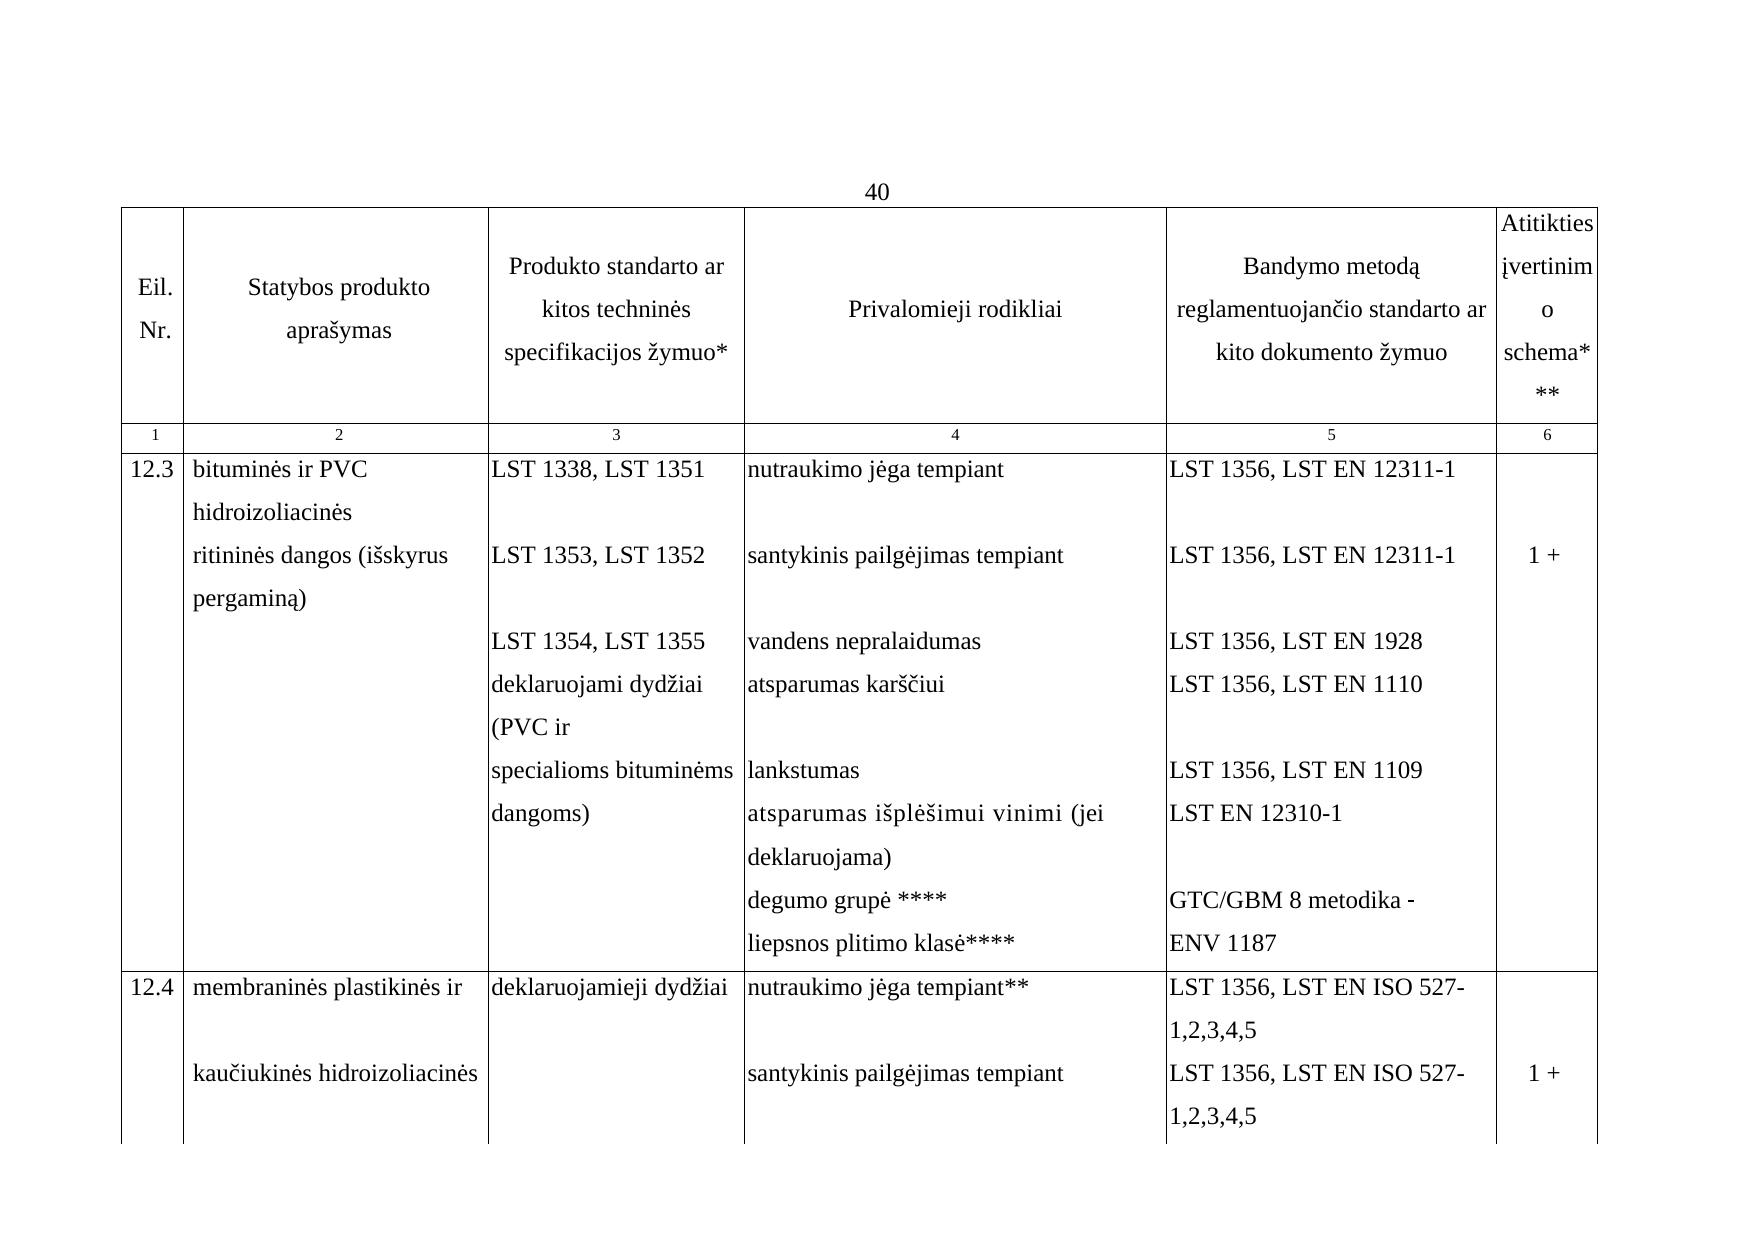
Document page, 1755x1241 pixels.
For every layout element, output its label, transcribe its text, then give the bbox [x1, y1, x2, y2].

table_cell [122, 799, 183, 885]
table_cell lst 1356, LST EN 1109 [1167, 756, 1496, 798]
table_cell [489, 1058, 744, 1144]
table_cell lst 1356, LST EN ISO 527-1,2,3,4,5 [1167, 1058, 1496, 1144]
table_cell nutraukimo jėga tempiant** [745, 972, 1166, 1058]
table_cell [122, 756, 183, 798]
table_cell [122, 928, 183, 971]
table_cell [489, 885, 744, 928]
table_cell [1497, 928, 1597, 971]
table_cell lst 1356, LST EN 12311-1 [1167, 454, 1496, 540]
table_cell [184, 756, 488, 798]
table_cell deklaruojami dydžiai (PVC ir [489, 669, 744, 756]
table_cell lst 1354, lst 1355 [489, 626, 744, 669]
table_cell ENV 1187 [1167, 928, 1496, 971]
table_cell [122, 626, 183, 669]
table_cell kaučiukinės hidroizoliacinės [184, 1058, 488, 1144]
table_cell [122, 669, 183, 756]
table_cell deklaruojamieji dydžiai [489, 972, 744, 1058]
table_cell [1497, 885, 1597, 928]
table_cell LST 1356, LST EN 1928 [1167, 626, 1496, 669]
table_cell membraninės plastikinės ir [184, 972, 488, 1058]
table_cell [1497, 454, 1597, 540]
table_cell [1497, 756, 1597, 798]
table_cell [122, 1058, 183, 1144]
table_cell lst 1356, LST EN 1110 [1167, 669, 1496, 756]
table_cell 6 [1497, 424, 1597, 453]
table_cell degumo grupė **** [745, 885, 1166, 928]
table_cell lst 1338, lst 1351 [489, 454, 744, 540]
table_cell lst 1353, lst 1352 [489, 540, 744, 626]
table_cell [184, 885, 488, 928]
table_cell 1 + [1497, 540, 1597, 626]
table_cell 5 [1167, 424, 1496, 453]
table_cell nutraukimo jėga tempiant [745, 454, 1166, 540]
table_cell lankstumas [745, 756, 1166, 798]
table_cell vandens nepralaidumas [745, 626, 1166, 669]
table_cell liepsnos plitimo klasė**** [745, 928, 1166, 971]
table_cell 3 [489, 424, 744, 453]
table_cell GTC/GBM 8 metodika [1167, 885, 1496, 928]
table_cell [122, 885, 183, 928]
table_cell [1497, 626, 1597, 669]
table_header Atitikties įvertinimo schema*** [1497, 208, 1597, 423]
table_cell [184, 669, 488, 756]
table_header Bandymo metodą reglamentuojančio standarto ar kito dokumento žymuo [1167, 208, 1496, 423]
table_cell specialioms bituminėms [489, 756, 744, 798]
table_cell lst 1356, LST EN ISO 527-1,2,3,4,5 [1167, 972, 1496, 1058]
table_cell ritininės dangos (išskyrus pergaminą) [184, 540, 488, 626]
table_cell [489, 928, 744, 971]
table_cell lst 1356, LST EN 12311-1 [1167, 540, 1496, 626]
table_cell [1497, 669, 1597, 756]
table_cell [122, 540, 183, 626]
table_cell [184, 799, 488, 885]
table_cell LST EN 12310-1 [1167, 799, 1496, 885]
table_cell atsparumas karščiui [745, 669, 1166, 756]
table_cell [1497, 799, 1597, 885]
table_cell [184, 626, 488, 669]
table_cell 4 [745, 424, 1166, 453]
table_cell 12.3 [122, 454, 183, 540]
table_cell [1497, 972, 1597, 1058]
table_cell dangoms) [489, 799, 744, 885]
table_cell [184, 928, 488, 971]
table_cell 12.4 [122, 972, 183, 1058]
table_cell atsparumas išplėšimui vinimi (jei deklaruojama) [745, 799, 1166, 885]
table_cell 2 [184, 424, 488, 453]
table_header Statybos produkto aprašymas [184, 208, 488, 423]
table_cell 1 [122, 424, 183, 453]
table_cell santykinis pailgėjimas tempiant [745, 540, 1166, 626]
table_header Produkto standarto ar kitos techninės specifikacijos žymuo* [489, 208, 744, 423]
table_header Privalomieji rodikliai [745, 208, 1166, 423]
table_cell santykinis pailgėjimas tempiant [745, 1058, 1166, 1144]
table_cell 1 + [1497, 1058, 1597, 1144]
table_header Eil. Nr. [122, 208, 183, 423]
table_cell bituminės ir PVC hidroizoliacinės [184, 454, 488, 540]
